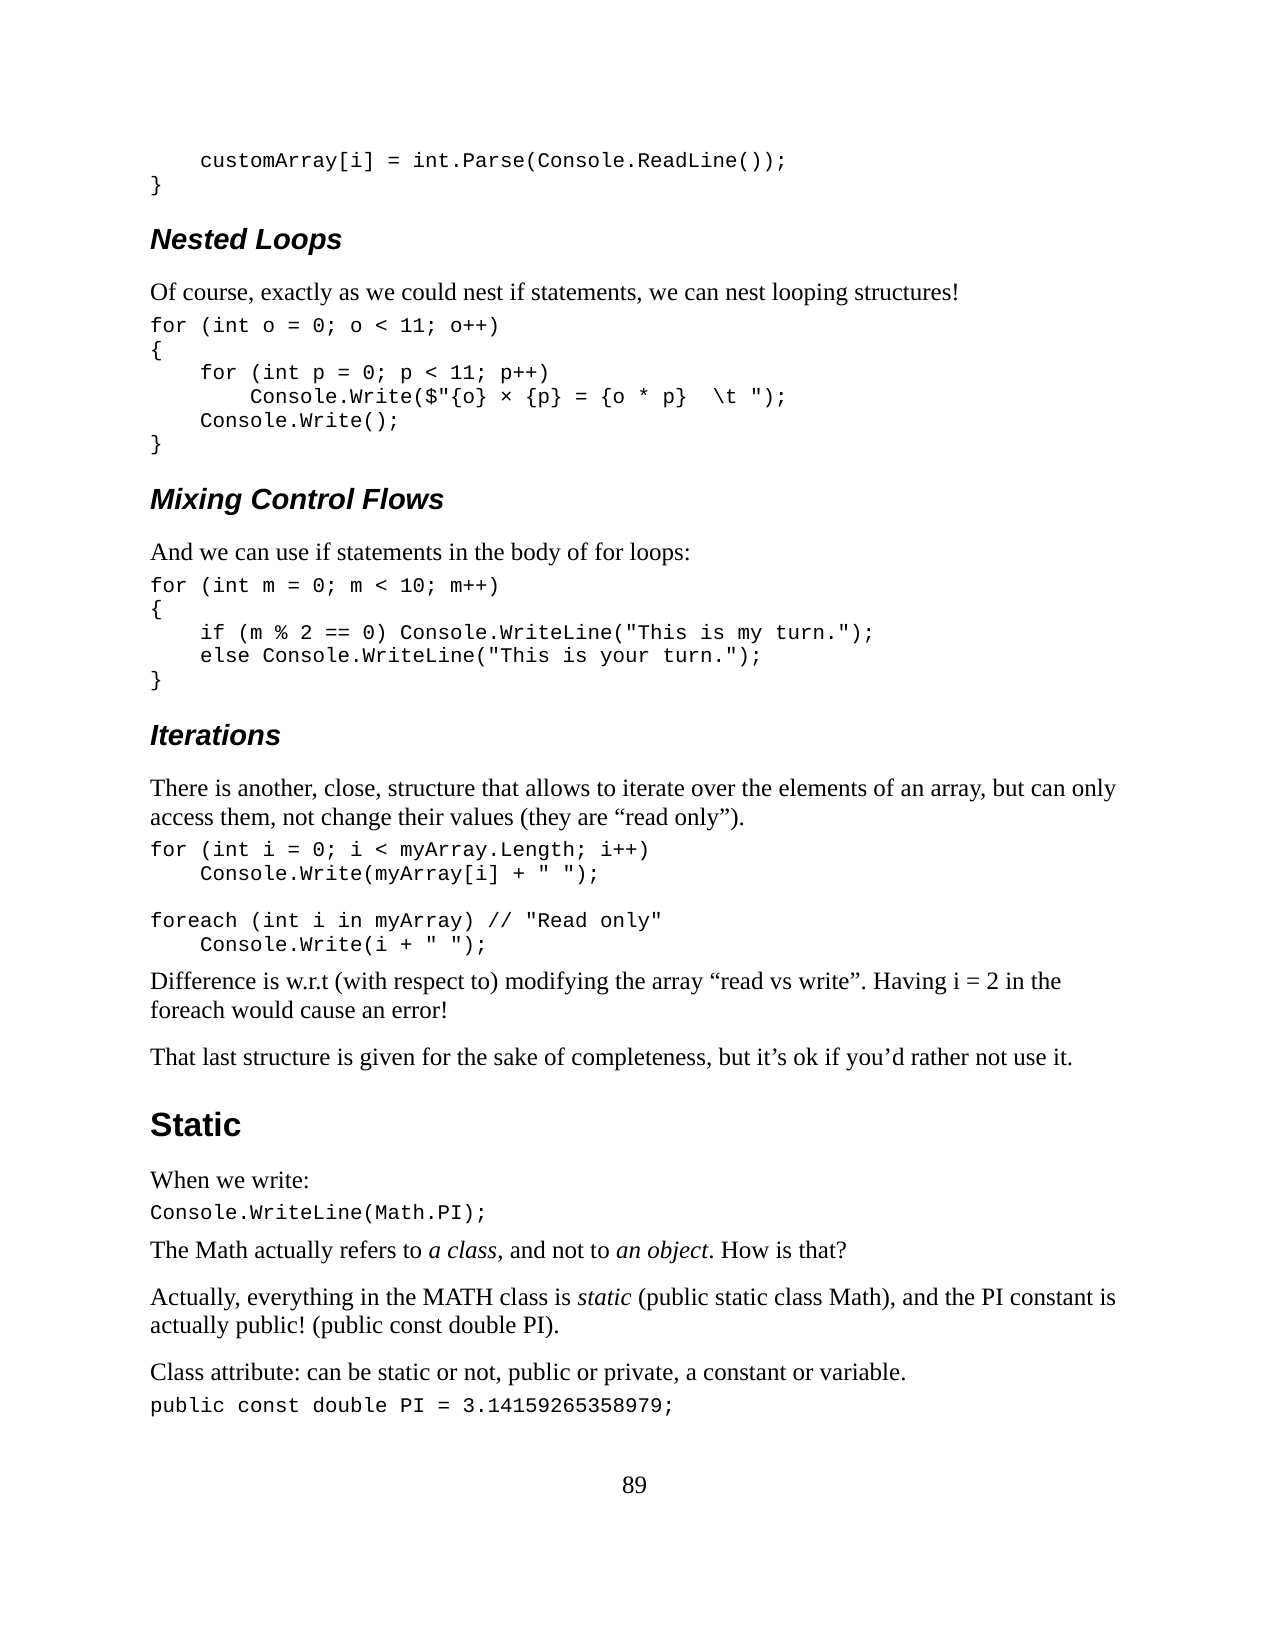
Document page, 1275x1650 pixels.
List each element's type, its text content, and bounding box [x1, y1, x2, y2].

text { [150, 339, 1125, 362]
text Actually, everything in the MATH class is static (public static class Math), and the PI constant is actually public! (public const double PI). [150, 1282, 1125, 1339]
text Console.Write(myArray[i] + " "); [150, 863, 1125, 887]
text Difference is w.r.t (with respect to) modifying the array “read vs write”. Having i = 2 in the foreach would cause an error! [150, 966, 1125, 1024]
text for (int i = 0; i < myArray.Length; i++) [150, 839, 1125, 863]
text for (int o = 0; o < 11; o++) [150, 315, 1125, 339]
text } [150, 669, 1125, 693]
text } [150, 433, 1125, 457]
text Console.Write($"{o} × {p} = {o * p} \t "); [150, 386, 1125, 409]
text else Console.WriteLine("This is your turn."); [150, 646, 1125, 669]
text if (m % 2 == 0) Console.WriteLine("This is my turn."); [150, 622, 1125, 646]
subtitle Nested Loops [150, 222, 1125, 256]
text } [150, 174, 1125, 197]
subtitle Static [150, 1104, 1125, 1143]
subtitle Iterations [150, 718, 1125, 751]
text for (int p = 0; p < 11; p++) [150, 362, 1125, 386]
text foreach (int i in myArray) // "Read only" [150, 910, 1125, 934]
text public const double PI = 3.14159265358979; [150, 1395, 1125, 1418]
text { [150, 598, 1125, 622]
subtitle Mixing Control Flows [150, 482, 1125, 515]
text for (int m = 0; m < 10; m++) [150, 574, 1125, 598]
text Console.WriteLine(Math.PI); [150, 1202, 1125, 1226]
text Of course, exactly as we could nest if statements, we can nest looping structures! [150, 277, 1125, 306]
text customArray[i] = int.Parse(Console.ReadLine()); [150, 150, 1125, 174]
text When we write: [150, 1165, 1125, 1193]
text And we can use if statements in the body of for loops: [150, 537, 1125, 566]
text That last structure is given for the sake of completeness, but it’s ok if you’d rather not use it. [150, 1042, 1125, 1071]
text There is another, close, structure that allows to iterate over the elements of an array, but can only access them, not change their values (they are “read only”). [150, 773, 1125, 830]
text Console.Write(i + " "); [150, 934, 1125, 957]
text Console.Write(); [150, 409, 1125, 433]
text The Math actually refers to a class, and not to an object. How is that? [150, 1235, 1125, 1264]
text Class attribute: can be static or not, public or private, a constant or variable. [150, 1357, 1125, 1386]
